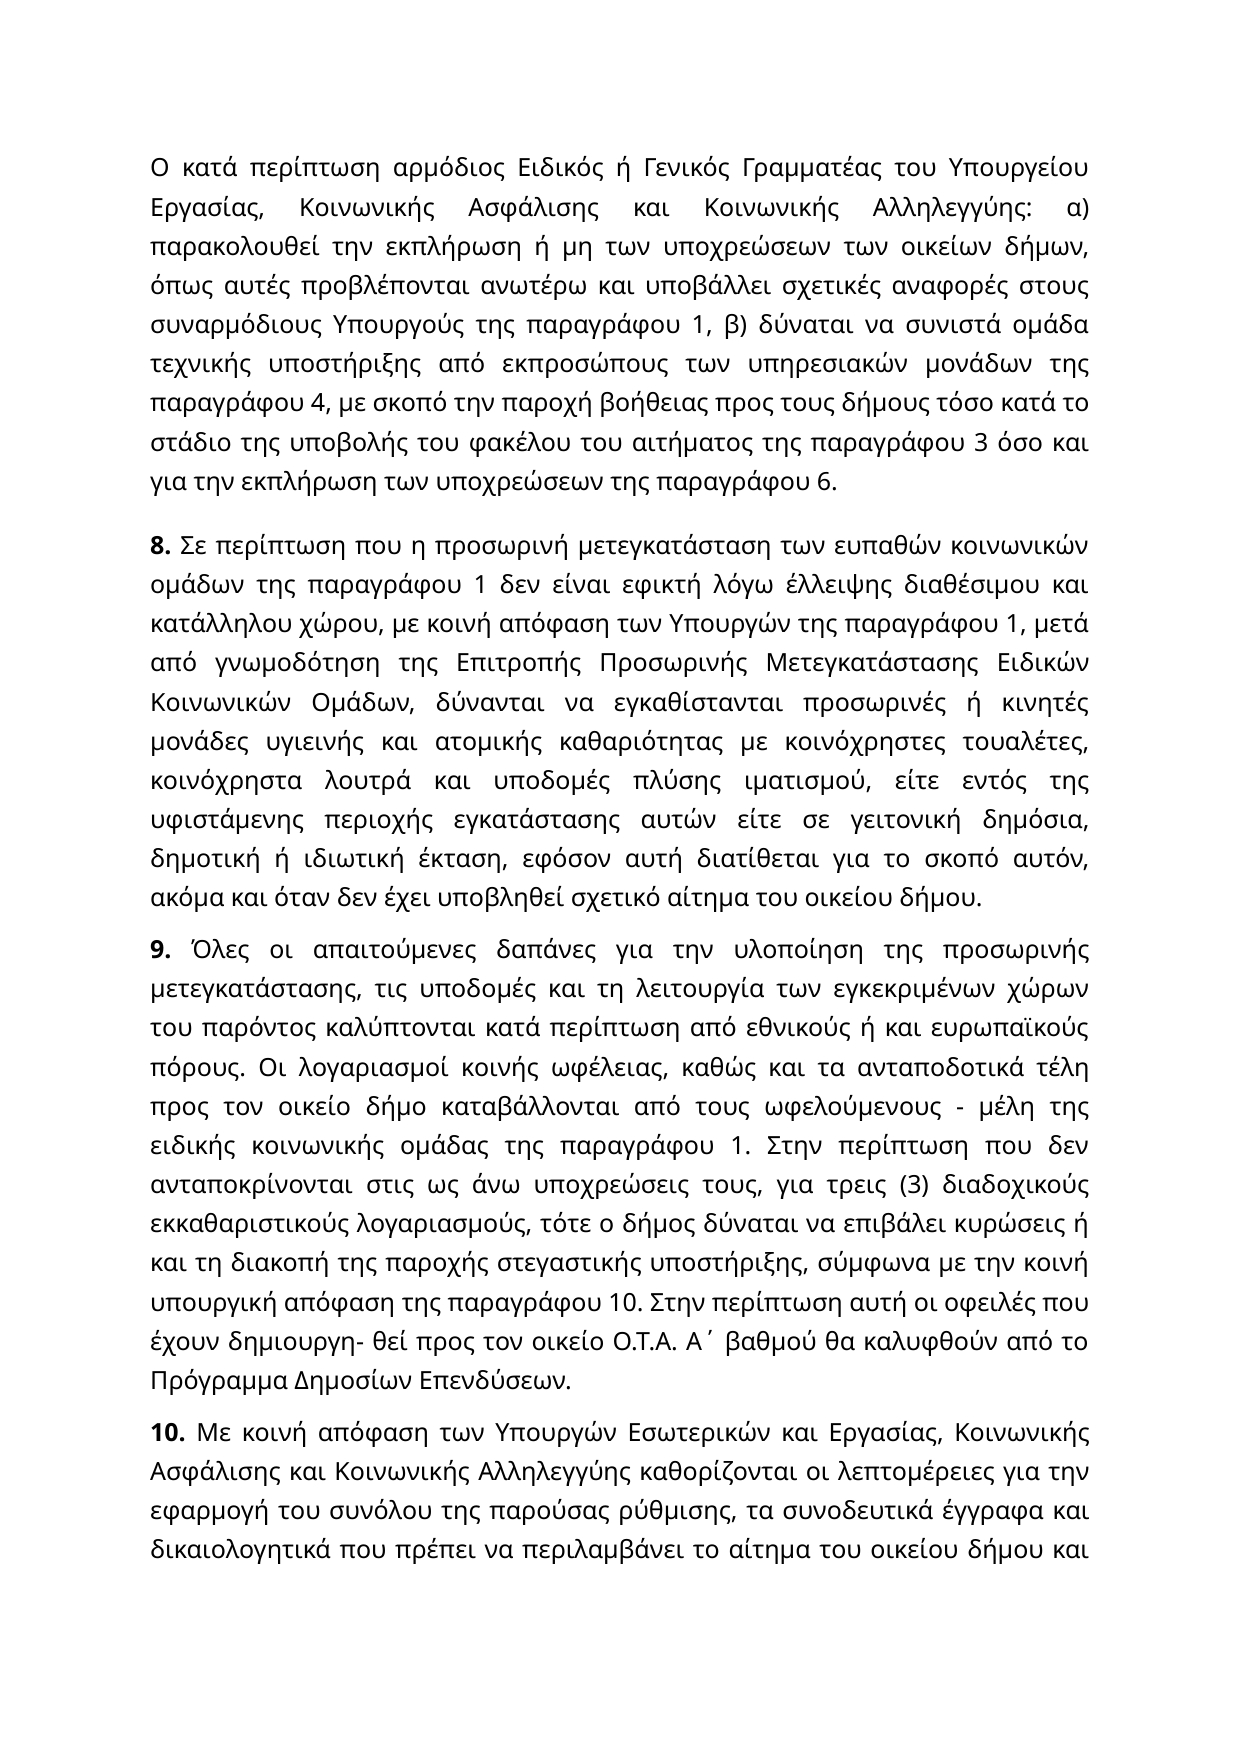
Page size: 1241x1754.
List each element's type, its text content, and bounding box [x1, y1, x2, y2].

text 9. Όλες οι απαιτούμενες δαπάνες για την υλοποίηση της προσωρινής μετεγκατάστασης, τις υποδομές και τη λειτουργία των εγκεκριμένων χώρων του παρόντος καλύπτονται κατά περίπτωση από εθνικούς ή και ευρωπαϊκούς πόρους. Οι λογαριασμοί κοινής ωφέλειας, καθώς και τα ανταποδοτικά τέλη προς τον οικείο δήμο καταβάλλονται από τους ωφελούμενους - μέλη της ειδικής κοινωνικής ομάδας της παραγράφου 1. Στην περίπτωση που δεν ανταποκρίνονται στις ως άνω υποχρεώσεις τους, για τρεις (3) διαδοχικούς εκκαθαριστικούς λογαριασμούς, τότε ο δήμος δύναται να επιβάλει κυρώσεις ή και τη διακοπή της παροχής στεγαστικής υποστήριξης, σύμφωνα με την κοινή υπουργική απόφαση της παραγράφου 10. Στην περίπτωση αυτή οι οφειλές που έχουν δημιουργη- θεί προς τον οικείο O.T.A. Α΄ βαθμού θα καλυφθούν από το Πρόγραμμα Δημοσίων Επενδύσεων. [150, 932, 1090, 1397]
text Ο κατά περίπτωση αρμόδιος Ειδικός ή Γενικός Γραμματέας του Υπουργείου Εργασίας, Κοινωνικής Ασφάλισης και Κοινωνικής Αλληλεγγύης: α) παρακολουθεί την εκπλήρωση ή μη των υποχρεώσεων των οικείων δήμων, όπως αυτές προβλέπονται ανωτέρω και υποβάλλει σχετικές αναφορές στους συναρμόδιους Υπουργούς της παραγράφου 1, β) δύναται να συνιστά ομάδα τεχνικής υποστήριξης από εκπροσώπους των υπηρεσιακών μονάδων της παραγράφου 4, με σκοπό την παροχή βοήθειας προς τους δήμους τόσο κατά το στάδιο της υποβολής του φακέλου του αιτήματος της παραγράφου 3 όσο και για την εκπλήρωση των υποχρεώσεων της παραγράφου 6. [150, 150, 1090, 497]
text 8. Σε περίπτωση που η προσωρινή μετεγκατάσταση των ευπαθών κοινωνικών ομάδων της παραγράφου 1 δεν είναι εφικτή λόγω έλλειψης διαθέσιμου και κατάλληλου χώρου, με κοινή απόφαση των Υπουργών της παραγράφου 1, μετά από γνωμοδότηση της Επιτροπής Προσωρινής Μετεγκατάστασης Ειδικών Κοινωνικών Ομάδων, δύνανται να εγκαθίστανται προσωρινές ή κινητές μονάδες υγιεινής και ατομικής καθαριότητας με κοινόχρηστες τουαλέτες, κοινόχρηστα λουτρά και υποδομές πλύσης ιματισμού, είτε εντός της υφιστάμενης περιοχής εγκατάστασης αυτών είτε σε γειτονική δημόσια, δημοτική ή ιδιωτική έκταση, εφόσον αυτή διατίθεται για το σκοπό αυτόν, ακόμα και όταν δεν έχει υποβληθεί σχετικό αίτημα του οικείου δήμου. [150, 527, 1090, 914]
text 10. Με κοινή απόφαση των Υπουργών Εσωτερικών και Εργασίας, Κοινωνικής Ασφάλισης και Κοινωνικής Αλληλεγγύης καθορίζονται οι λεπτομέρειες για την εφαρμογή του συνόλου της παρούσας ρύθμισης, τα συνοδευτικά έγγραφα και δικαιολογητικά που πρέπει να περιλαμβάνει το αίτημα του οικείου δήμου και [150, 1414, 1090, 1566]
